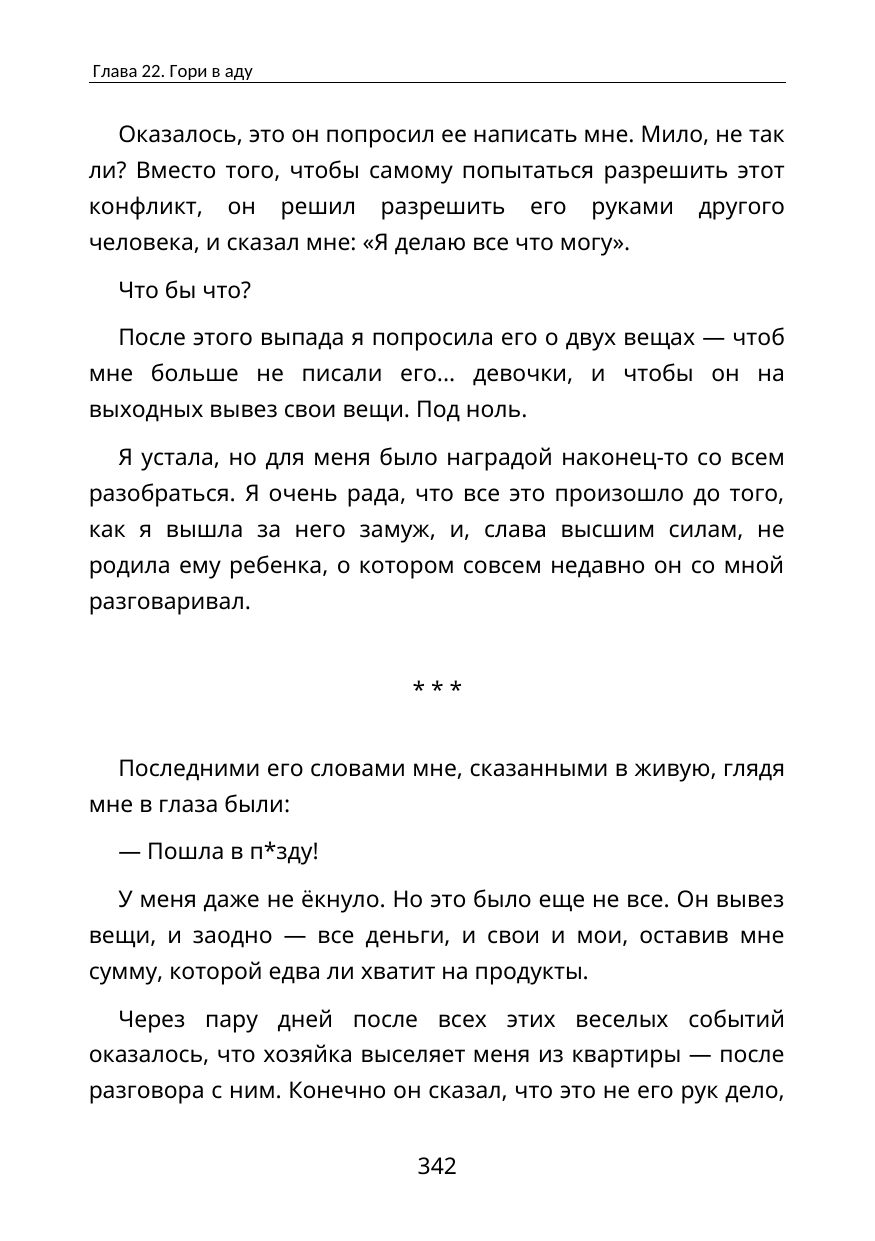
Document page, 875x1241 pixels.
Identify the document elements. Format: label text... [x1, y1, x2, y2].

text Я устала, но для меня было наградой наконец-то со всем разобраться. Я очень рада, что все это произошло до того, как я вышла за него замуж, и, слава высшим силам, не родила ему ребенка, о котором совсем недавно он со мной разговаривал. [88, 441, 786, 616]
text Последними его словами мне, сказанными в живую, глядя мне в глаза были: [88, 752, 786, 819]
text — Пошла в п*зду! [88, 835, 786, 866]
text У меня даже не ёкнуло. Но это было еще не все. Он вывез вещи, и заодно — все деньги, и свои и мои, оставив мне сумму, которой едва ли хватит на продукты. [88, 883, 786, 986]
text Через пару дней после всех этих веселых событий оказалось, что хозяйка выселяет меня из квартиры — после разговора с ним. Конечно он сказал, что это не его рук дело, [88, 1002, 786, 1106]
text После этого выпада я попросила его о двух вещах — чтоб мне больше не писали его... девочки, и чтобы он на выходных вывез свои вещи. Под ноль. [88, 321, 786, 424]
subtitle * * * [88, 674, 786, 705]
text Оказалось, это он попросил ее написать мне. Мило, не так ли? Вместо того, чтобы самому попытаться разрешить этот конфликт, он решил разрешить его руками другого человека, и сказал мне: «Я делаю все что могу». [88, 118, 786, 257]
text Что бы что? [88, 273, 786, 305]
